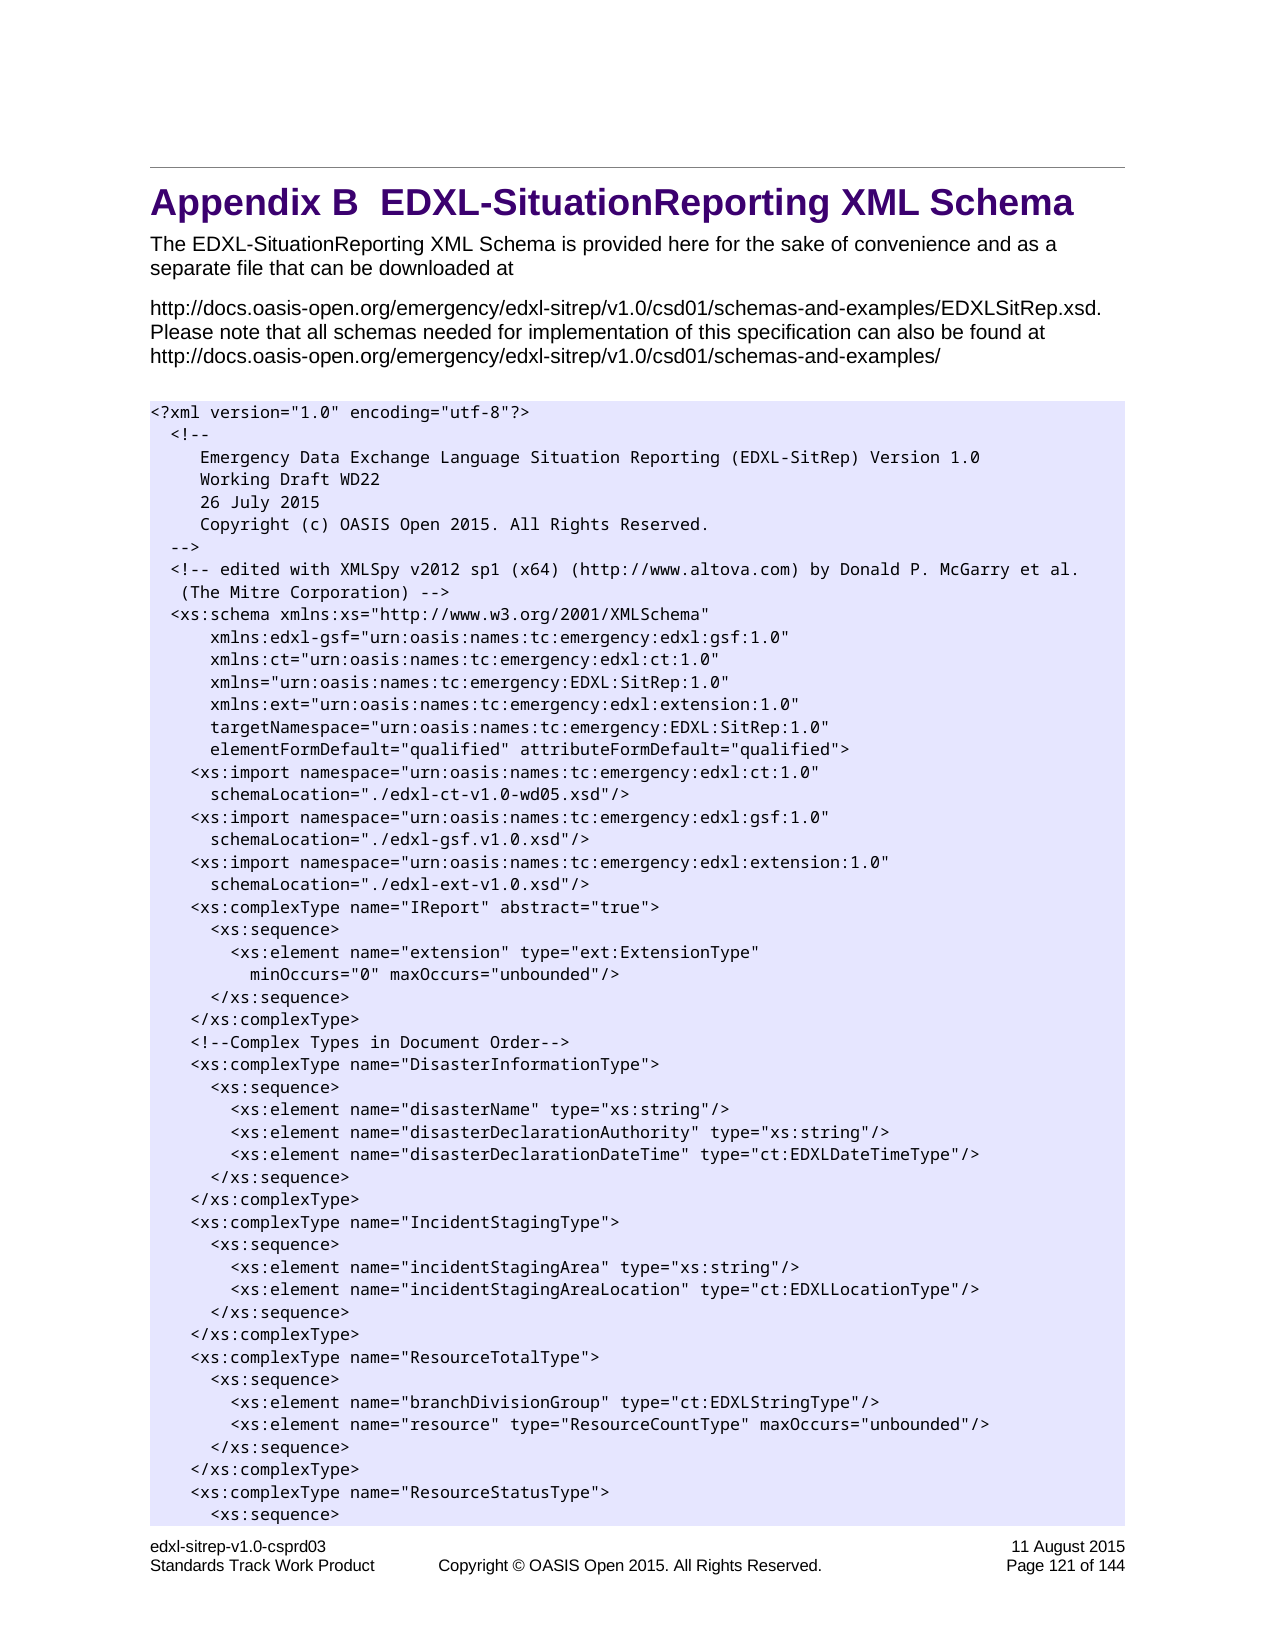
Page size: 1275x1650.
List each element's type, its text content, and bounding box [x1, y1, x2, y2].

text xmlns:ext="urn:oasis:names:tc:emergency:edxl:extension:1.0" [150, 693, 1125, 716]
text <xs:schema xmlns:xs="http://www.w3.org/2001/XMLSchema" [150, 603, 1125, 626]
text </xs:sequence> [150, 1166, 1125, 1188]
text <xs:sequence> [150, 1503, 1125, 1526]
text minOccurs="0" maxOccurs="unbounded"/> [150, 963, 1125, 986]
text <xs:element name="incidentStagingAreaLocation" type="ct:EDXLLocationType"/> [150, 1278, 1125, 1301]
text <xs:complexType name="IReport" abstract="true"> [150, 896, 1125, 918]
text <!-- edited with XMLSpy v2012 sp1 (x64) (http://www.altova.com) by Donald P. McGarry et al. [150, 558, 1125, 581]
text xmlns="urn:oasis:names:tc:emergency:EDXL:SitRep:1.0" [150, 671, 1125, 693]
text Copyright (c) OASIS Open 2015. All Rights Reserved. [150, 513, 1125, 536]
text </xs:complexType> [150, 1188, 1125, 1211]
text Emergency Data Exchange Language Situation Reporting (EDXL-SitRep) Version 1.0 [150, 446, 1125, 468]
text <?xml version="1.0" encoding="utf-8"?> [150, 401, 1125, 423]
text <xs:complexType name="ResourceStatusType"> [150, 1481, 1125, 1503]
text <xs:import namespace="urn:oasis:names:tc:emergency:edxl:gsf:1.0" [150, 806, 1125, 828]
text </xs:complexType> [150, 1008, 1125, 1031]
text http://docs.oasis-open.org/emergency/edxl-sitrep/v1.0/csd01/schemas-and-examples/EDXLSitRep.xsd. Please note that all schemas needed for implementation of this specification can also be found at http://docs.oasis-open.org/emergency/edxl-sitrep/v1.0/csd01/schemas-and-examples/ [150, 296, 1125, 392]
text <xs:complexType name="ResourceTotalType"> [150, 1346, 1125, 1368]
text schemaLocation="./edxl-gsf.v1.0.xsd"/> [150, 828, 1125, 851]
text <xs:sequence> [150, 1233, 1125, 1256]
text <xs:sequence> [150, 918, 1125, 941]
text <xs:element name="extension" type="ext:ExtensionType" [150, 941, 1125, 963]
text <xs:complexType name="IncidentStagingType"> [150, 1211, 1125, 1233]
text <xs:sequence> [150, 1076, 1125, 1098]
text (The Mitre Corporation) --> [150, 581, 1125, 603]
text xmlns:ct="urn:oasis:names:tc:emergency:edxl:ct:1.0" [150, 648, 1125, 671]
text <!--Complex Types in Document Order--> [150, 1031, 1125, 1053]
text xmlns:edxl-gsf="urn:oasis:names:tc:emergency:edxl:gsf:1.0" [150, 626, 1125, 648]
text 26 July 2015 [150, 491, 1125, 513]
text <xs:element name="resource" type="ResourceCountType" maxOccurs="unbounded"/> [150, 1413, 1125, 1436]
text </xs:sequence> [150, 986, 1125, 1008]
text </xs:sequence> [150, 1301, 1125, 1323]
subtitle EDXL-SituationReporting XML Schema [150, 168, 1125, 223]
text <xs:complexType name="DisasterInformationType"> [150, 1053, 1125, 1076]
text schemaLocation="./edxl-ct-v1.0-wd05.xsd"/> [150, 783, 1125, 806]
text </xs:sequence> [150, 1436, 1125, 1458]
text <xs:element name="incidentStagingArea" type="xs:string"/> [150, 1256, 1125, 1278]
text elementFormDefault="qualified" attributeFormDefault="qualified"> [150, 738, 1125, 761]
text <xs:import namespace="urn:oasis:names:tc:emergency:edxl:ct:1.0" [150, 761, 1125, 783]
text targetNamespace="urn:oasis:names:tc:emergency:EDXL:SitRep:1.0" [150, 716, 1125, 738]
text schemaLocation="./edxl-ext-v1.0.xsd"/> [150, 873, 1125, 896]
text <!-- [150, 423, 1125, 446]
text Working Draft WD22 [150, 468, 1125, 491]
text <xs:element name="disasterName" type="xs:string"/> [150, 1098, 1125, 1121]
text <xs:sequence> [150, 1368, 1125, 1391]
text <xs:element name="branchDivisionGroup" type="ct:EDXLStringType"/> [150, 1391, 1125, 1413]
text <xs:element name="disasterDeclarationAuthority" type="xs:string"/> [150, 1121, 1125, 1143]
text <xs:import namespace="urn:oasis:names:tc:emergency:edxl:extension:1.0" [150, 851, 1125, 873]
text <xs:element name="disasterDeclarationDateTime" type="ct:EDXLDateTimeType"/> [150, 1143, 1125, 1166]
text --> [150, 536, 1125, 558]
text </xs:complexType> [150, 1458, 1125, 1481]
text </xs:complexType> [150, 1323, 1125, 1346]
text The EDXL-SituationReporting XML Schema is provided here for the sake of convenience and as a separate file that can be downloaded at [150, 231, 1125, 279]
